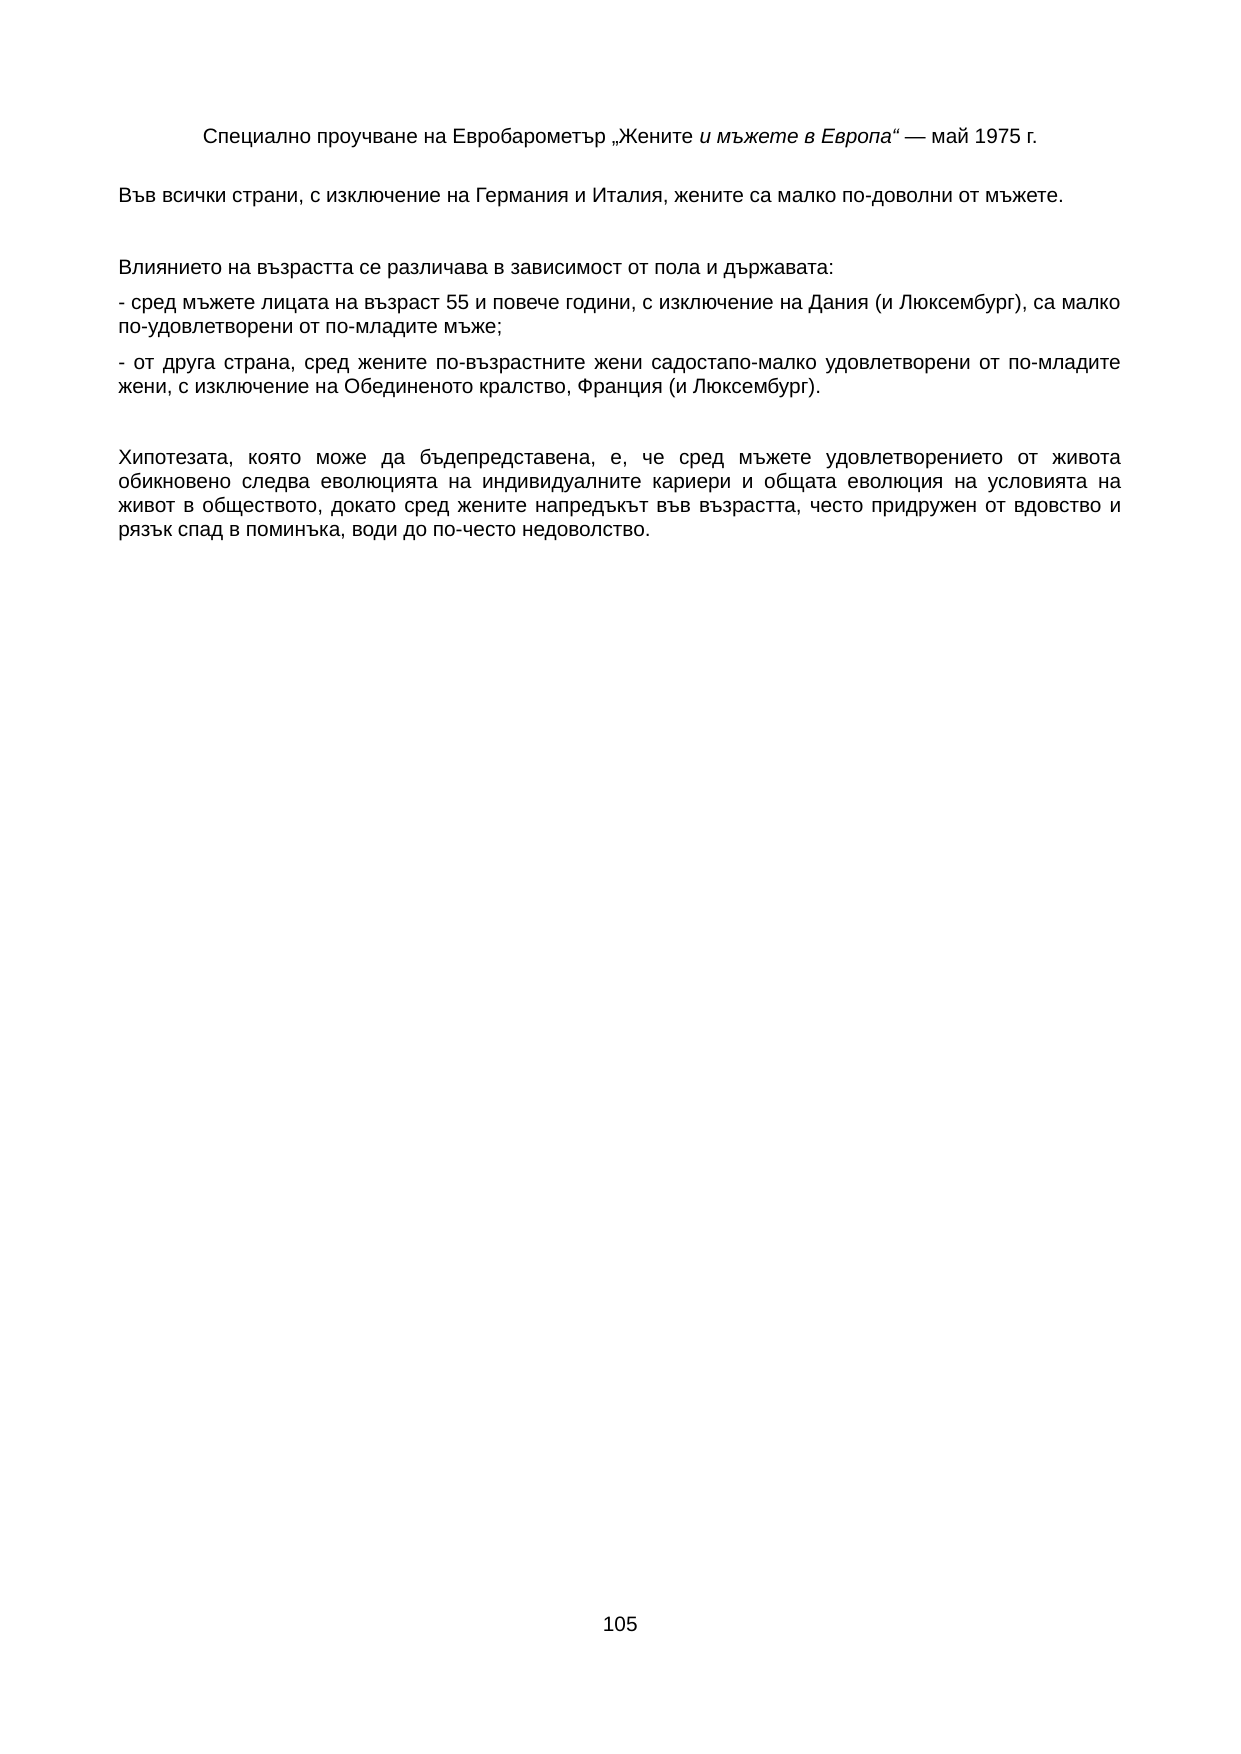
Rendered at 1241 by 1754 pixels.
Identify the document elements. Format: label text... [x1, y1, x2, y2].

text Във всички страни, с изключение на Германия и Италия, жените са малко по-доволни от мъжете. [118, 183, 1122, 207]
text - от друга страна, сред жените по-възрастните жени садостапо-малко удовлетворени от по-младите жени, с изключение на Обединеното кралство, Франция (и Люксембург). [118, 350, 1122, 398]
text Влиянието на възрастта се различава в зависимост от пола и държавата: [118, 254, 1122, 278]
text Хипотезата, която може да бъдепредставена, е, че сред мъжете удовлетворението от живота обикновено следва еволюцията на индивидуалните кариери и общата еволюция на условията на живот в обществото, докато сред жените напредъкът във възрастта, често придружен от вдовство и рязък спад в поминъка, води до по-често недоволство. [118, 445, 1122, 541]
text - сред мъжете лицата на възраст 55 и повече години, с изключение на Дания (и Люксембург), са малко по-удовлетворени от по-младите мъже; [118, 290, 1122, 338]
